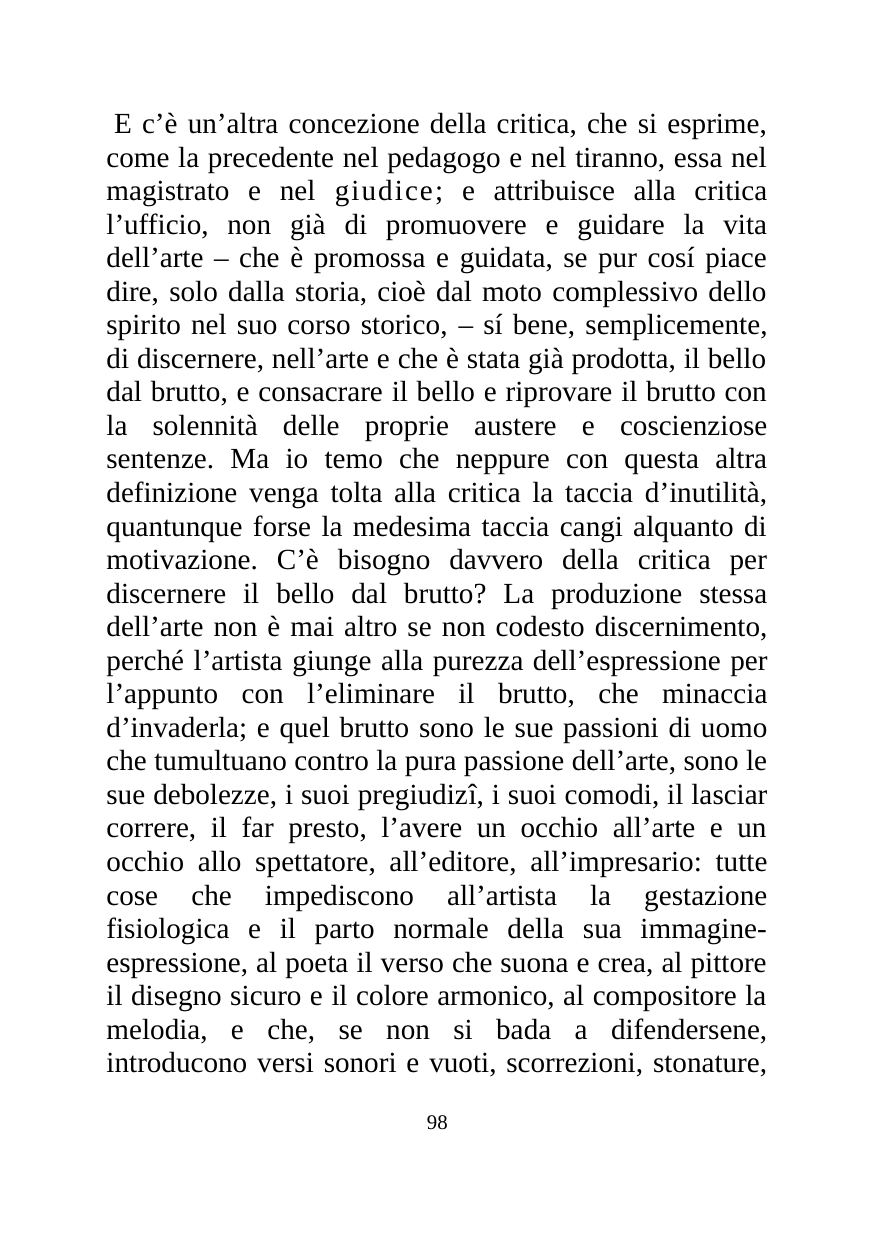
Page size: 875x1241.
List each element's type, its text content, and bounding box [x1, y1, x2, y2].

text E c’è un’altra concezione della critica, che si esprime, come la precedente nel pedagogo e nel tiranno, essa nel magistrato e nel giudice; e attribuisce alla critica l’ufficio, non già di promuovere e guidare la vita dell’arte – che è promossa e guidata, se pur cosí piace dire, solo dalla storia, cioè dal moto complessivo dello spirito nel suo corso storico, – sí bene, semplicemente, di discernere, nell’arte e che è stata già prodotta, il bello dal brutto, e consacrare il bello e riprovare il brutto con la solennità delle proprie austere e coscienziose sentenze. Ma io temo che neppure con questa altra definizione venga tolta alla critica la taccia d’inutilità, quantunque forse la medesima taccia cangi alquanto di motivazione. C’è bisogno davvero della critica per discernere il bello dal brutto? La produzione stessa dell’arte non è mai altro se non codesto discernimento, perché l’artista giunge alla purezza dell’espressione per l’appunto con l’eliminare il brutto, che minaccia d’invaderla; e quel brutto sono le sue passioni di uomo che tumultuano contro la pura passione dell’arte, sono le sue debolezze, i suoi pregiudizî, i suoi comodi, il lasciar correre, il far presto, l’avere un occhio all’arte e un occhio allo spettatore, all’editore, all’impresario: tutte cose che impediscono all’artista la gestazione fisiologica e il parto normale della sua immagine-espressione, al poeta il verso che suona e crea, al pittore il disegno sicuro e il colore armonico, al compositore la melodia, e che, se non si bada a difendersene, introducono versi sonori e vuoti, scorrezioni, stonature, [106, 106, 768, 1079]
